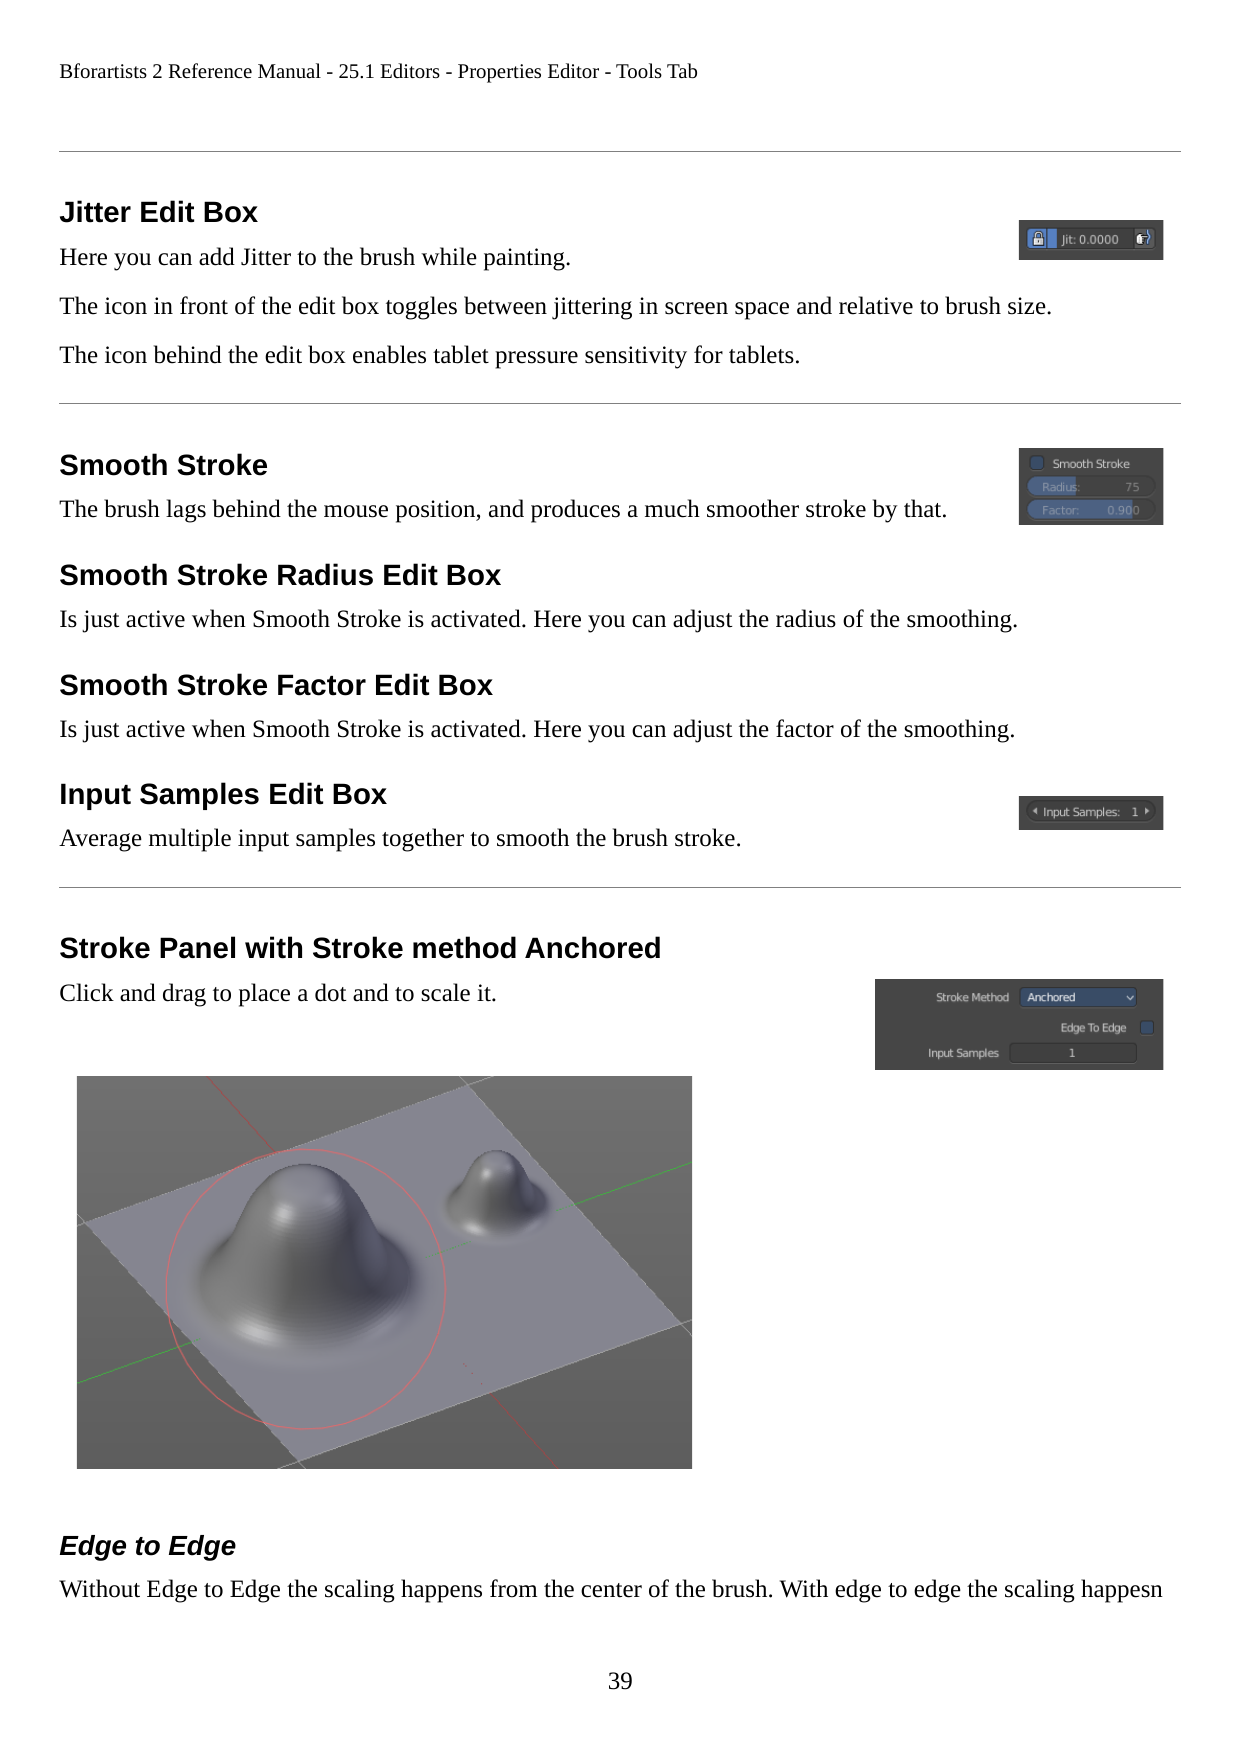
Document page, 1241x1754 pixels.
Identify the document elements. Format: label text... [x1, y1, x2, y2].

text The icon in front of the edit box toggles between jittering in screen space and relative to brush size. [59, 291, 1181, 319]
subtitle Input Samples Edit Box [59, 777, 1181, 811]
picture [1018, 448, 1164, 525]
subtitle Jitter Edit Box [59, 195, 1181, 229]
subtitle Smooth Stroke Radius Edit Box [59, 557, 1181, 591]
picture [76, 1076, 693, 1469]
text Is just active when Smooth Stroke is activated. Here you can adjust the factor of the smoothing. [59, 714, 1181, 742]
picture [875, 979, 1164, 1070]
picture [1018, 796, 1164, 830]
subtitle Edge to Edge [59, 1530, 1181, 1562]
text Without Edge to Edge the scaling happens from the center of the brush. With edge to edge the scaling happesn [59, 1574, 1181, 1603]
text Average multiple input samples together to smooth the brush stroke. [59, 823, 1181, 852]
subtitle Smooth Stroke Factor Edit Box [59, 667, 1181, 701]
picture [1018, 220, 1164, 260]
text Click and drag to place a dot and to scale it. [59, 978, 1181, 1006]
text The icon behind the edit box enables tablet pressure sensitivity for tablets. [59, 340, 1181, 368]
text Here you can add Jitter to the brush while painting. [59, 242, 1181, 270]
text The brush lags behind the mouse position, and produces a much smoother stroke by that. [59, 494, 1018, 523]
subtitle Smooth Stroke [59, 448, 1018, 481]
subtitle Stroke Panel with Stroke method Anchored [59, 931, 1181, 965]
subtitle [1164, 448, 1181, 481]
text Is just active when Smooth Stroke is activated. Here you can adjust the radius of the smoothing. [59, 604, 1181, 632]
